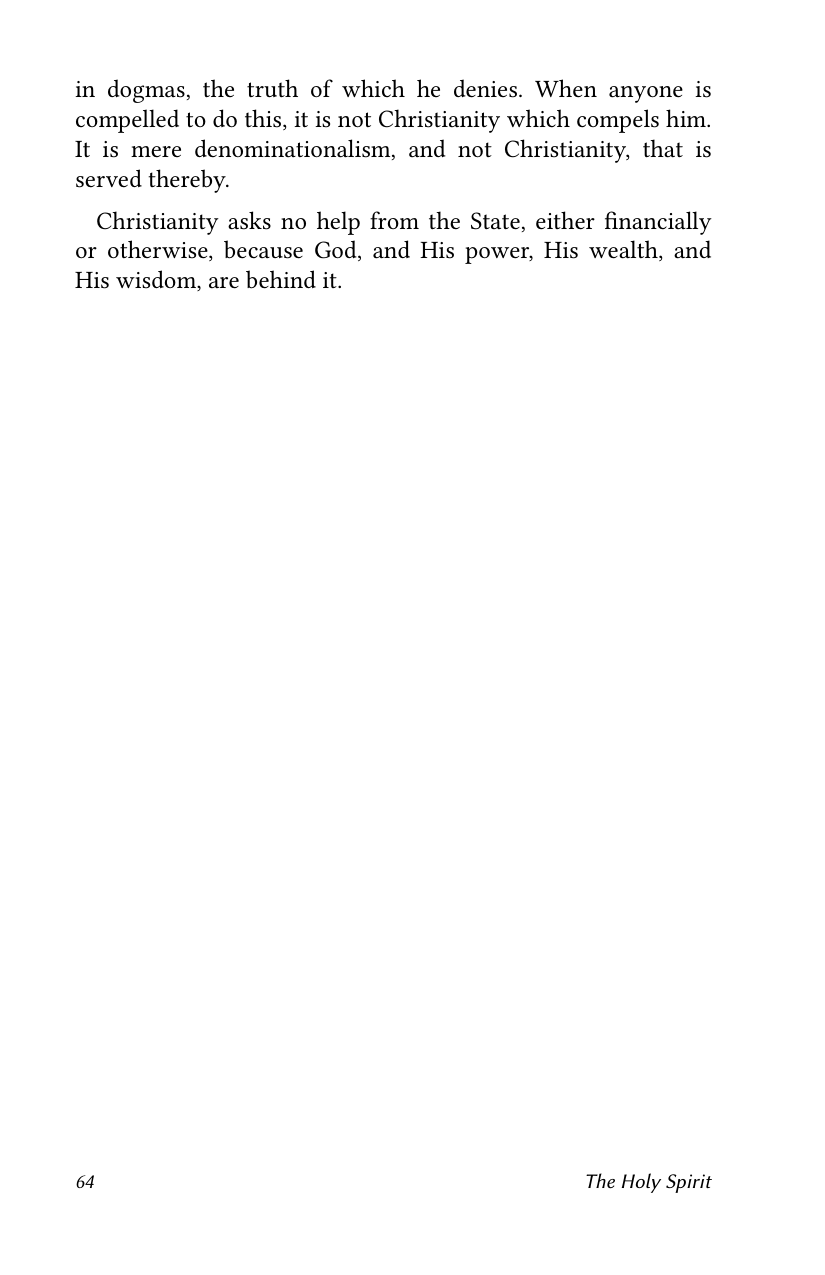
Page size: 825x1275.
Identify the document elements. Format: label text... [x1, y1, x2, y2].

text in dogmas, the truth of which he denies. When anyone is compelled to do this, it is not Christianity which compels him. It is mere denominationalism, and not Christianity, that is served thereby. [75, 75, 712, 193]
text Christianity asks no help from the State, either financially or otherwise, because God, and His power, His wealth, and His wisdom, are behind it. [75, 207, 712, 295]
